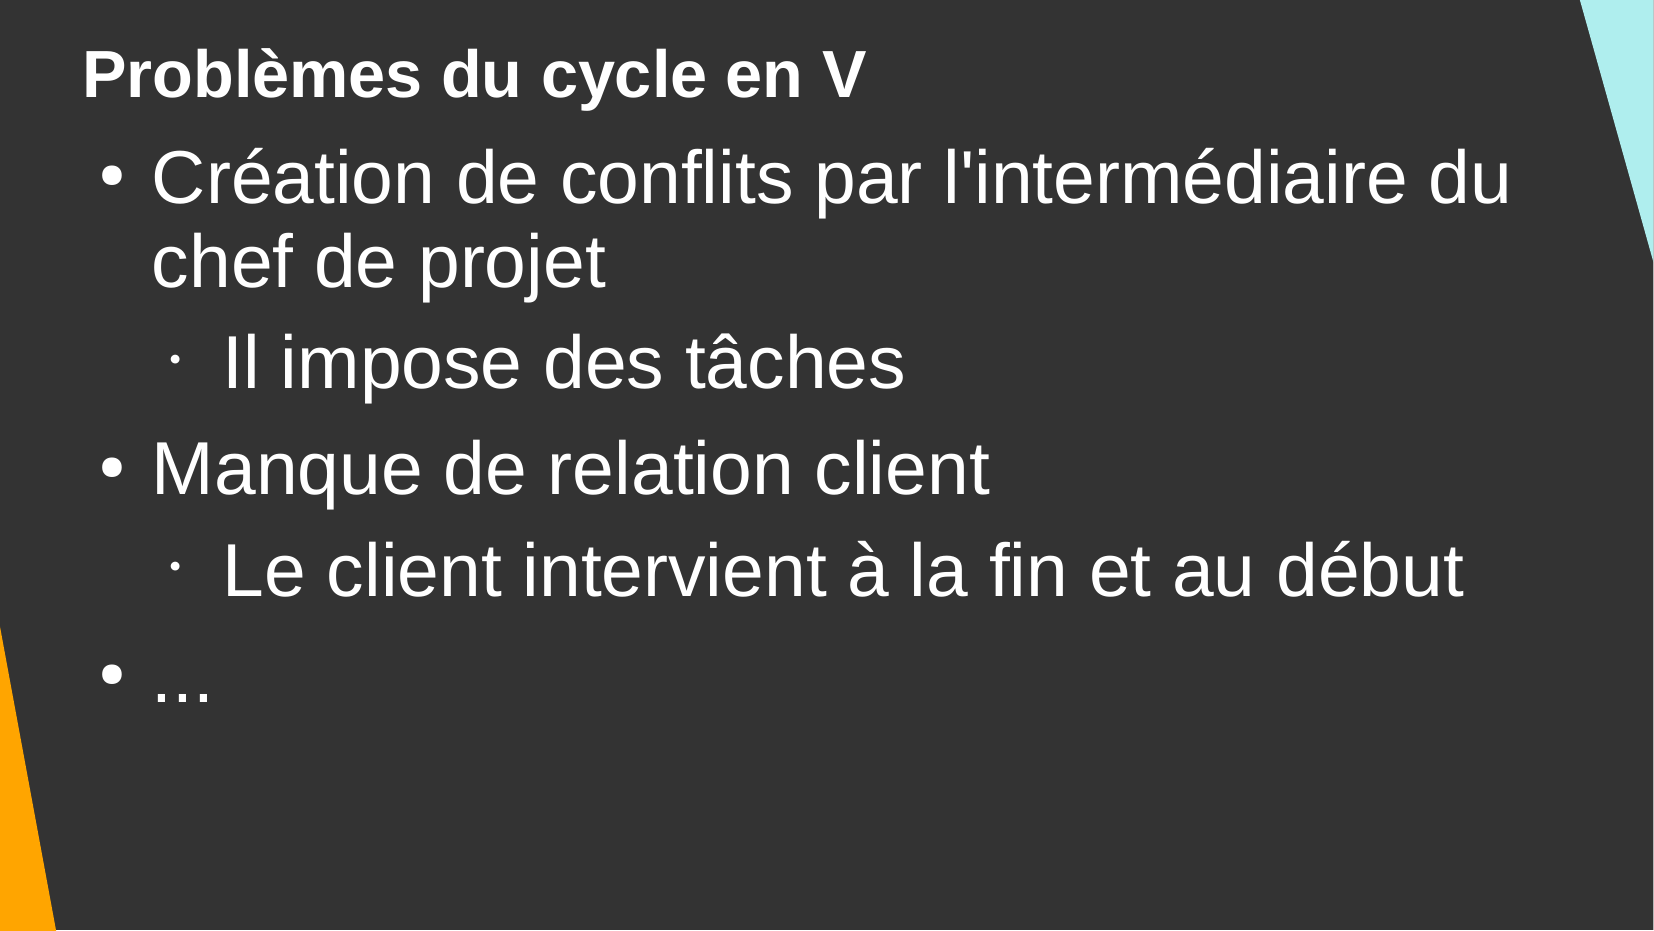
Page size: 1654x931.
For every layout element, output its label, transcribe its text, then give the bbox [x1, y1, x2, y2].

list Création de conflits par l'intermédiaire du chef de projet Il impose des tâches Manque de relation client Le client intervient à la fin et au début ... [80, 135, 1620, 777]
text_box [0, 626, 57, 931]
title Problèmes du cycle en V [82, 37, 1571, 122]
text_box [1579, 0, 1654, 265]
